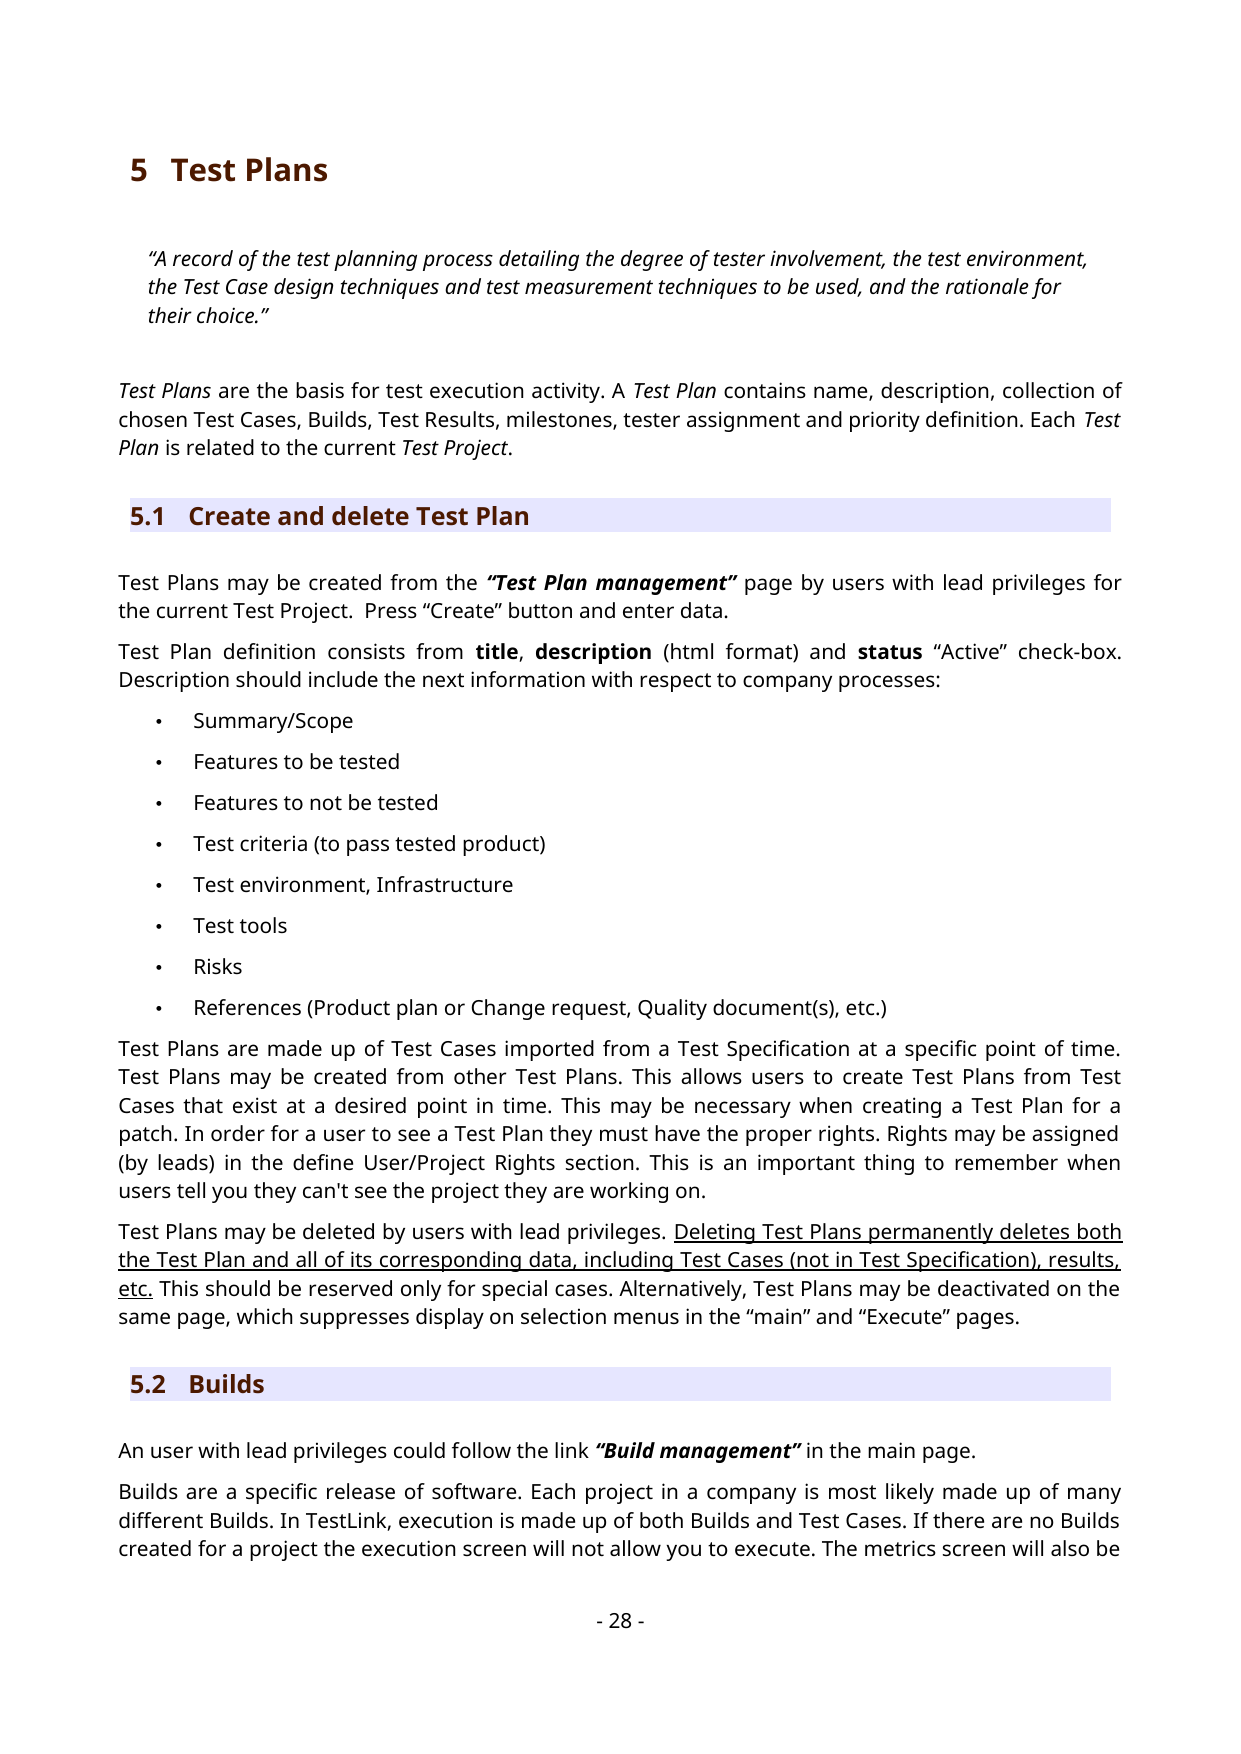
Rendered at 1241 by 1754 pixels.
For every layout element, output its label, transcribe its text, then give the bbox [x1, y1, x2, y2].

list Features to be tested [156, 747, 1122, 776]
subtitle Builds [130, 1367, 1111, 1401]
text Test Plans are the basis for test execution activity. A Test Plan contains name, description, collection of chosen Test Cases, Builds, Test Results, milestones, tester assignment and priority definition. Each Test Plan is related to the current Test Project. [118, 377, 1122, 462]
list References (Product plan or Change request, Quality document(s), etc.) [156, 993, 1122, 1021]
text Test Plans may be created from the “Test Plan management” page by users with lead privileges for the current Test Project. Press “Create” button and enter data. [118, 568, 1122, 624]
list Test criteria (to pass tested product) [156, 829, 1122, 858]
list Summary/Scope [156, 706, 1122, 735]
list Test environment, Infrastructure [156, 870, 1122, 898]
text Test Plan definition consists from title, description (html format) and status “Active” check-box. Description should include the next information with respect to company processes: [118, 637, 1122, 694]
text Test Plans may be deleted by users with lead privileges. Deleting Test Plans permanently deletes both the Test Plan and all of its corresponding data, including Test Cases (not in Test Specification), results, etc. This should be reserved only for special cases. Alternatively, Test Plans may be deactivated on the same page, which suppresses display on selection menus in the “main” and “Execute” pages. [118, 1217, 1122, 1331]
subtitle Test Plans [130, 148, 1111, 190]
text Test Plans are made up of Test Cases imported from a Test Specification at a specific point of time. Test Plans may be created from other Test Plans. This allows users to create Test Plans from Test Cases that exist at a desired point in time. This may be necessary when creating a Test Plan for a patch. In order for a user to see a Test Plan they must have the proper rights. Rights may be assigned (by leads) in the define User/Project Rights section. This is an important thing to remember when users tell you they can't see the project they are working on. [118, 1034, 1122, 1204]
list Features to not be tested [156, 788, 1122, 817]
list Risks [156, 952, 1122, 980]
text Builds are a specific release of software. Each project in a company is most likely made up of many different Builds. In TestLink, execution is made up of both Builds and Test Cases. If there are no Builds created for a project the execution screen will not allow you to execute. The metrics screen will also be [118, 1477, 1122, 1563]
list Test tools [156, 911, 1122, 939]
subtitle Create and delete Test Plan [130, 498, 1111, 532]
text An user with lead privileges could follow the link “Build management” in the main page. [118, 1436, 1122, 1465]
text “A record of the test planning process detailing the degree of tester involvement, the test environment, the Test Case design techniques and test measurement techniques to be used, and the rationale for their choice.” [148, 244, 1093, 329]
